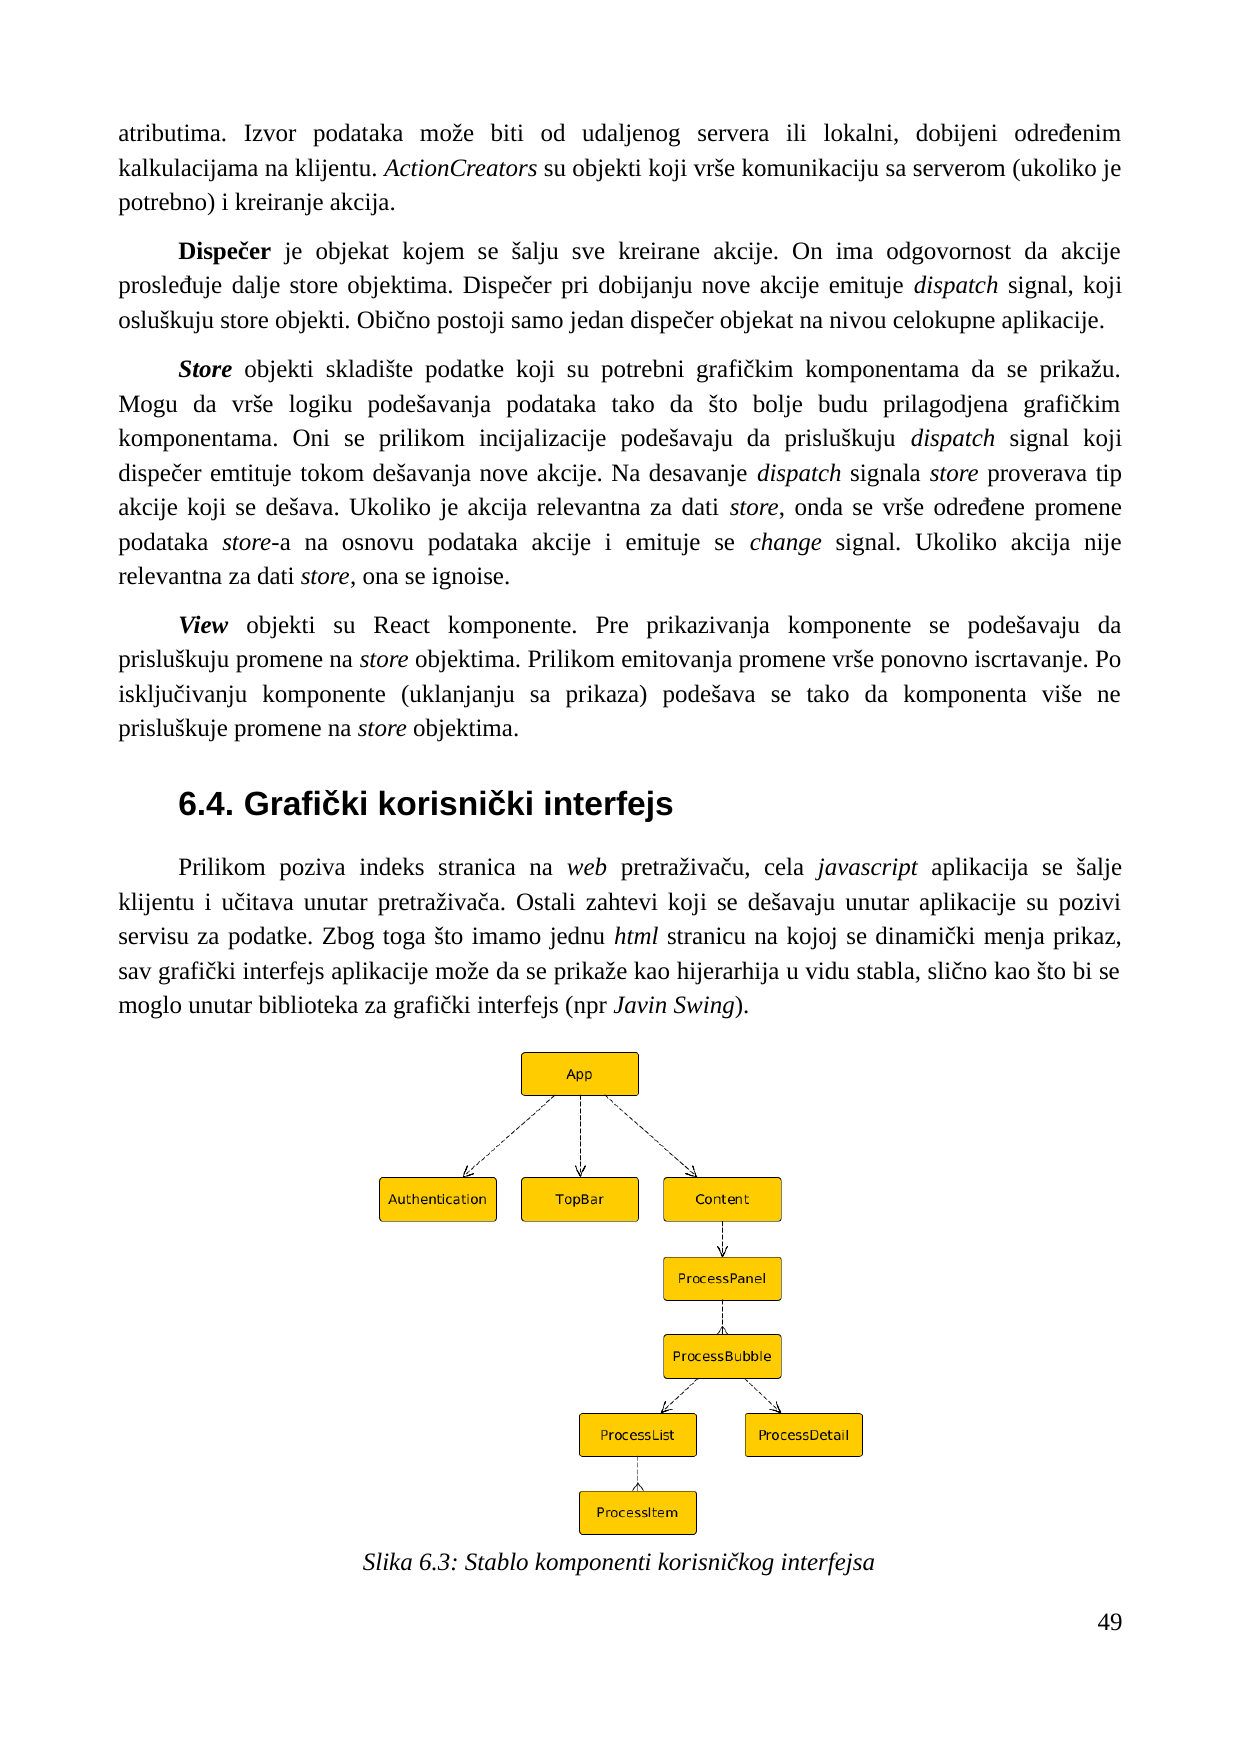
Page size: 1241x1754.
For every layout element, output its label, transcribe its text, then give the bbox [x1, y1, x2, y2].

text atributima. Izvor podataka može biti od udaljenog servera ili lokalni, dobijeni određenim kalkulacijama na klijentu. ActionCreators su objekti koji vrše komunikaciju sa serverom (ukoliko je potrebno) i kreiranje akcija. [118, 118, 1122, 216]
subtitle Grafički korisnički interfejs [118, 784, 1122, 822]
text View objekti su React komponente. Pre prikazivanja komponente se podešavaju da prisluškuju promene na store objektima. Prilikom emitovanja promene vrše ponovno iscrtavanje. Po isključivanju komponente (uklanjanju sa prikaza) podešava se tako da komponenta više ne prisluškuje promene na store objektima. [118, 610, 1122, 742]
text Store objekti skladište podatke koji su potrebni grafičkim komponentama da se prikažu. Mogu da vrše logiku podešavanja podataka tako da što bolje budu prilagodjena grafičkim komponentama. Oni se prilikom incijalizacije podešavaju da prisluškuju dispatch signal koji dispečer emtituje tokom dešavanja nove akcije. Na desavanje dispatch signala store proverava tip akcije koji se dešava. Ukoliko je akcija relevantna za dati store, onda se vrše određene promene podataka store-a na osnovu podataka akcije i emituje se change signal. Ukoliko akcija nije relevantna za dati store, ona se ignoise. [118, 354, 1122, 590]
text Slika 6.3: Stablo komponenti korisničkog interfejsa [118, 1547, 1122, 1576]
text Prilikom poziva indeks stranica na web pretraživaču, cela javascript aplikacija se šalje klijentu i učitava unutar pretraživača. Ostali zahtevi koji se dešavaju unutar aplikacije su pozivi servisu za podatke. Zbog toga što imamo jednu html stranicu na kojoj se dinamički menja prikaz, sav grafički interfejs aplikacije može da se prikaže kao hijerarhija u vidu stabla, slično kao što bi se moglo unutar biblioteka za grafički interfejs (npr Javin Swing). [118, 852, 1122, 1019]
picture [366, 1039, 874, 1547]
text Dispečer je objekat kojem se šalju sve kreirane akcije. On ima odgovornost da akcije prosleđuje dalje store objektima. Dispečer pri dobijanju nove akcije emituje dispatch signal, koji osluškuju store objekti. Obično postoji samo jedan dispečer objekat na nivou celokupne aplikacije. [118, 236, 1122, 334]
